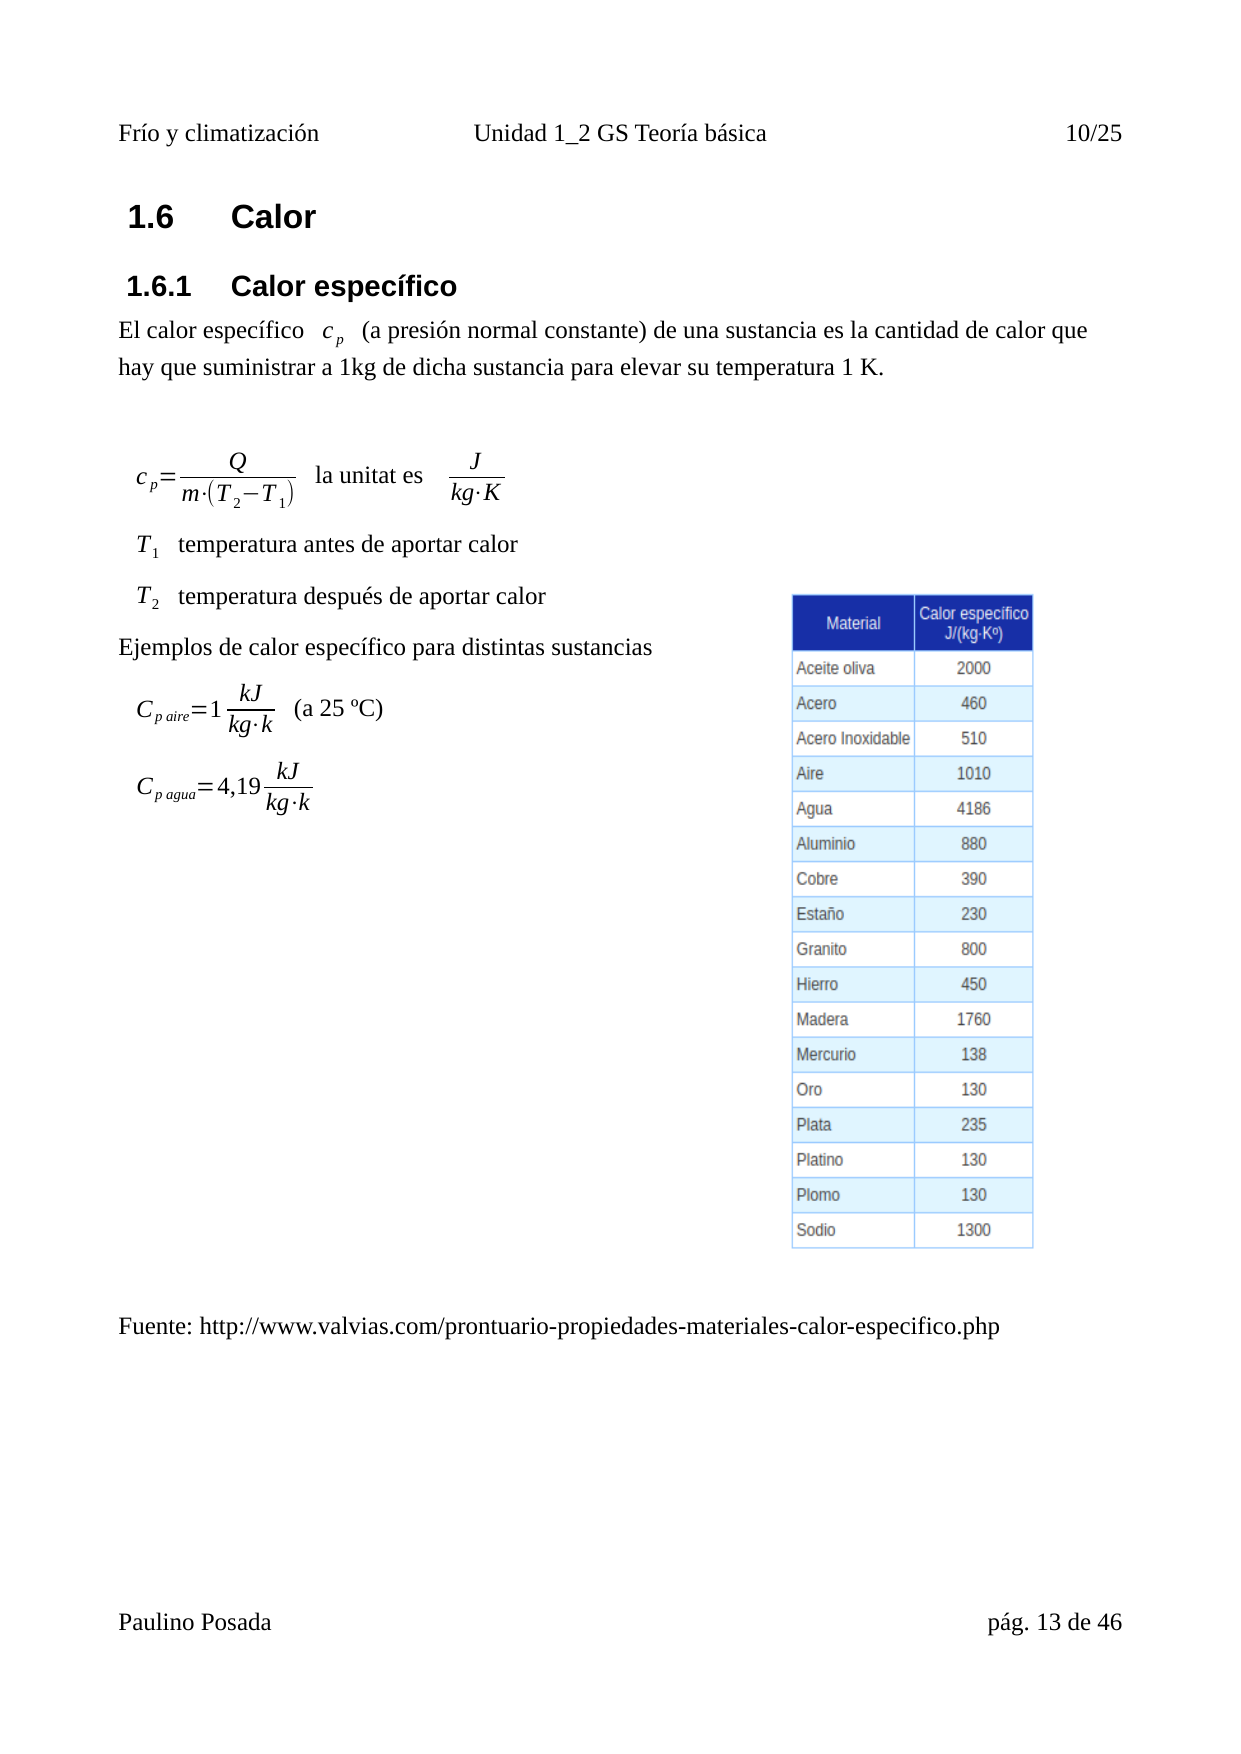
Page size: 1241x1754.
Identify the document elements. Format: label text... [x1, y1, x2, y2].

subtitle Calor específico [118, 269, 1122, 303]
text Fuente: http://www.valvias.com/prontuario-propiedades-materiales-calor-especifico.php [118, 1311, 1122, 1340]
picture [788, 590, 1040, 1260]
text temperatura antes de aportar calor [118, 529, 1122, 562]
text la unitat es [118, 447, 1122, 511]
text (a 25 ºC) [118, 680, 788, 739]
text [1040, 680, 1122, 739]
text temperatura después de aportar calor [118, 581, 1122, 613]
text El calor específico(a presión normal constante) de una sustancia es la cantidad de calor que hay que suministrar a 1kg de dicha sustancia para elevar su temperatura 1 K. [118, 315, 1122, 381]
text [1040, 632, 1122, 661]
subtitle Calor [118, 197, 1122, 236]
text Ejemplos de calor específico para distintas sustancias [118, 632, 788, 661]
